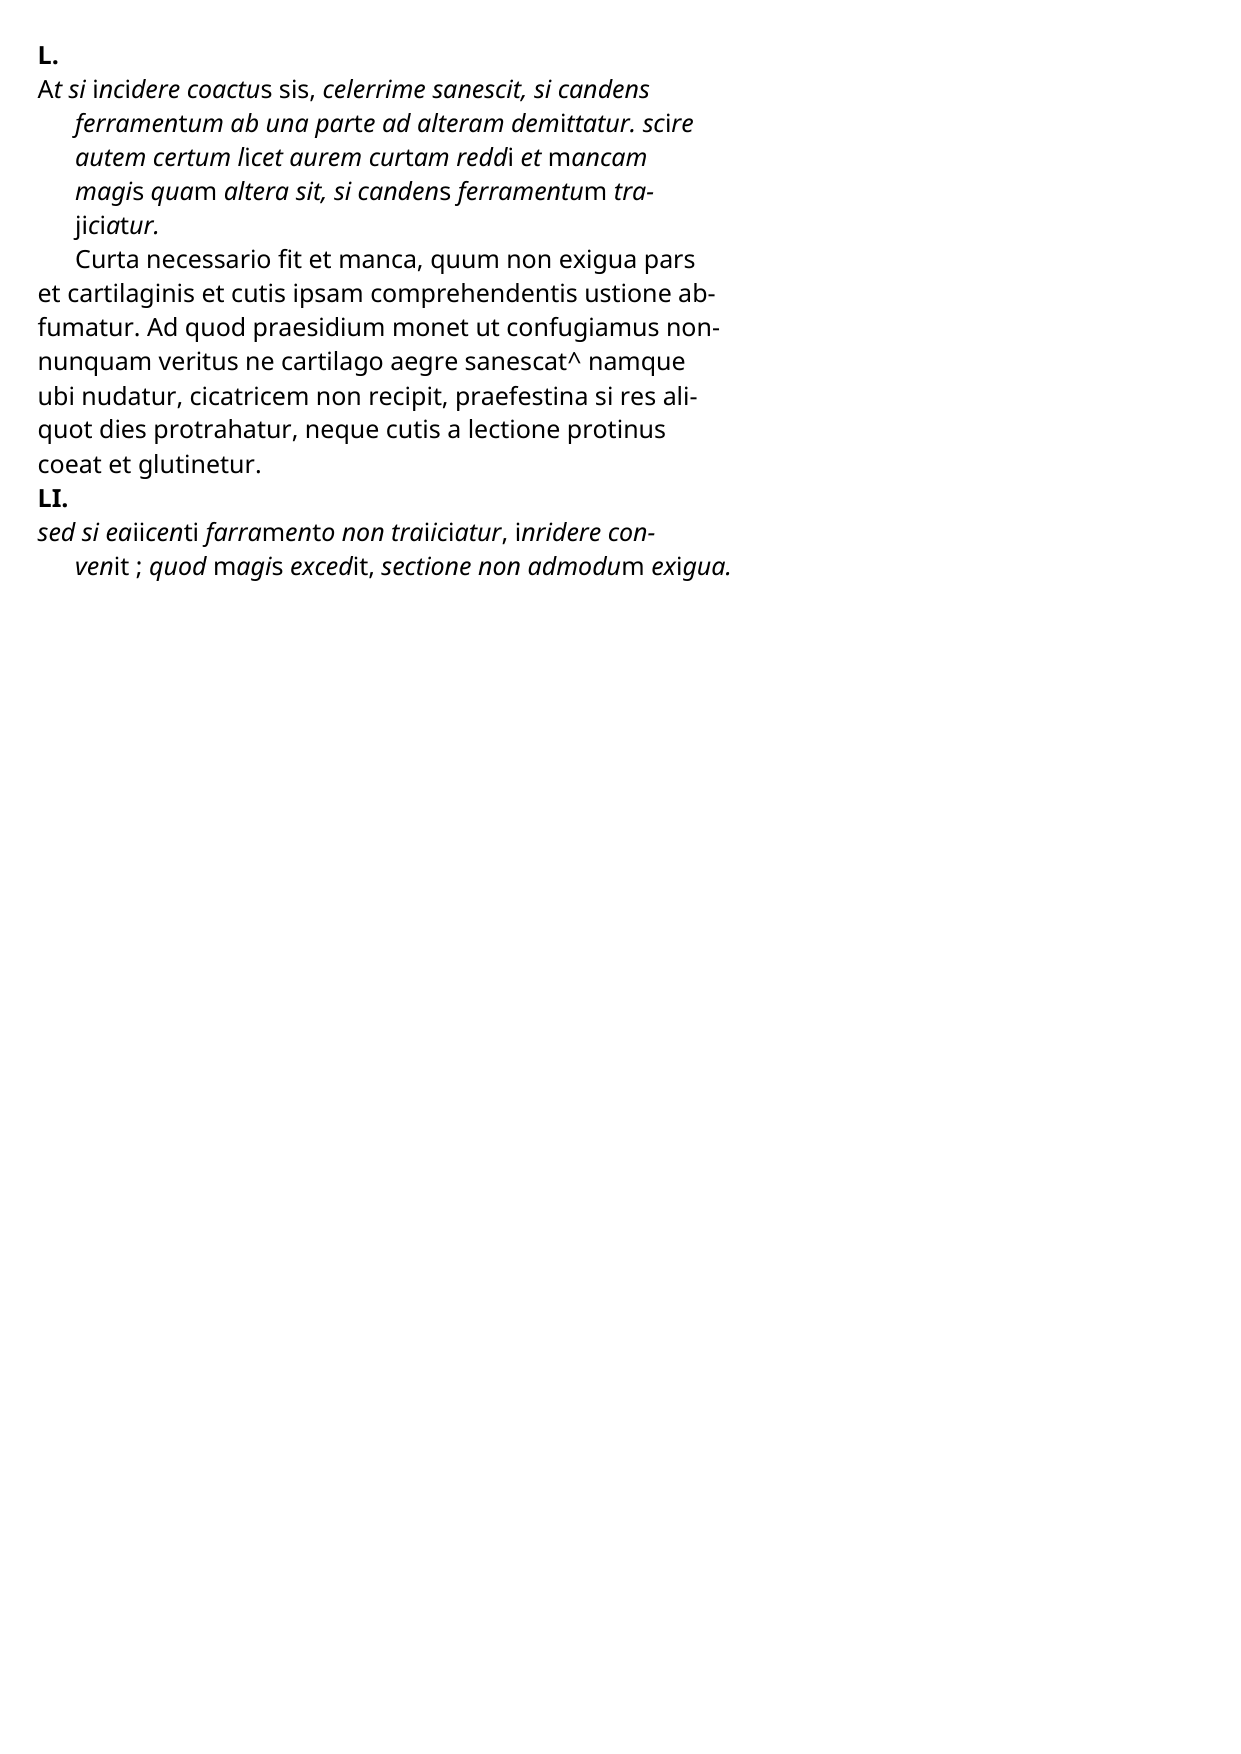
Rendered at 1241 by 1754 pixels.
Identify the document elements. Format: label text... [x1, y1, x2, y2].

text At si incidere coactus sis, celerrime sanescit, si candens ferramentum ab una parte ad alteram demittatur. scire autem certum licet aurem curtam reddi et mancam magis quam altera sit, si candens ferramentum tra- jiciatur. [37, 72, 1203, 242]
text sed si eaiicenti farramento non traiiciatur, inridere con- venit ; quod magis excedit, sectione non admodum exigua. [37, 514, 1203, 582]
subtitle LI. [37, 480, 1203, 514]
subtitle L. [37, 37, 1203, 72]
text Curta necessario fit et manca, quum non exigua pars et cartilaginis et cutis ipsam comprehendentis ustione ab- fumatur. Ad quod praesidium monet ut confugiamus non- nunquam veritus ne cartilago aegre sanescat^ namque ubi nudatur, cicatricem non recipit, praefestina si res ali- quot dies protrahatur, neque cutis a lectione protinus coeat et glutinetur. [37, 242, 1203, 480]
